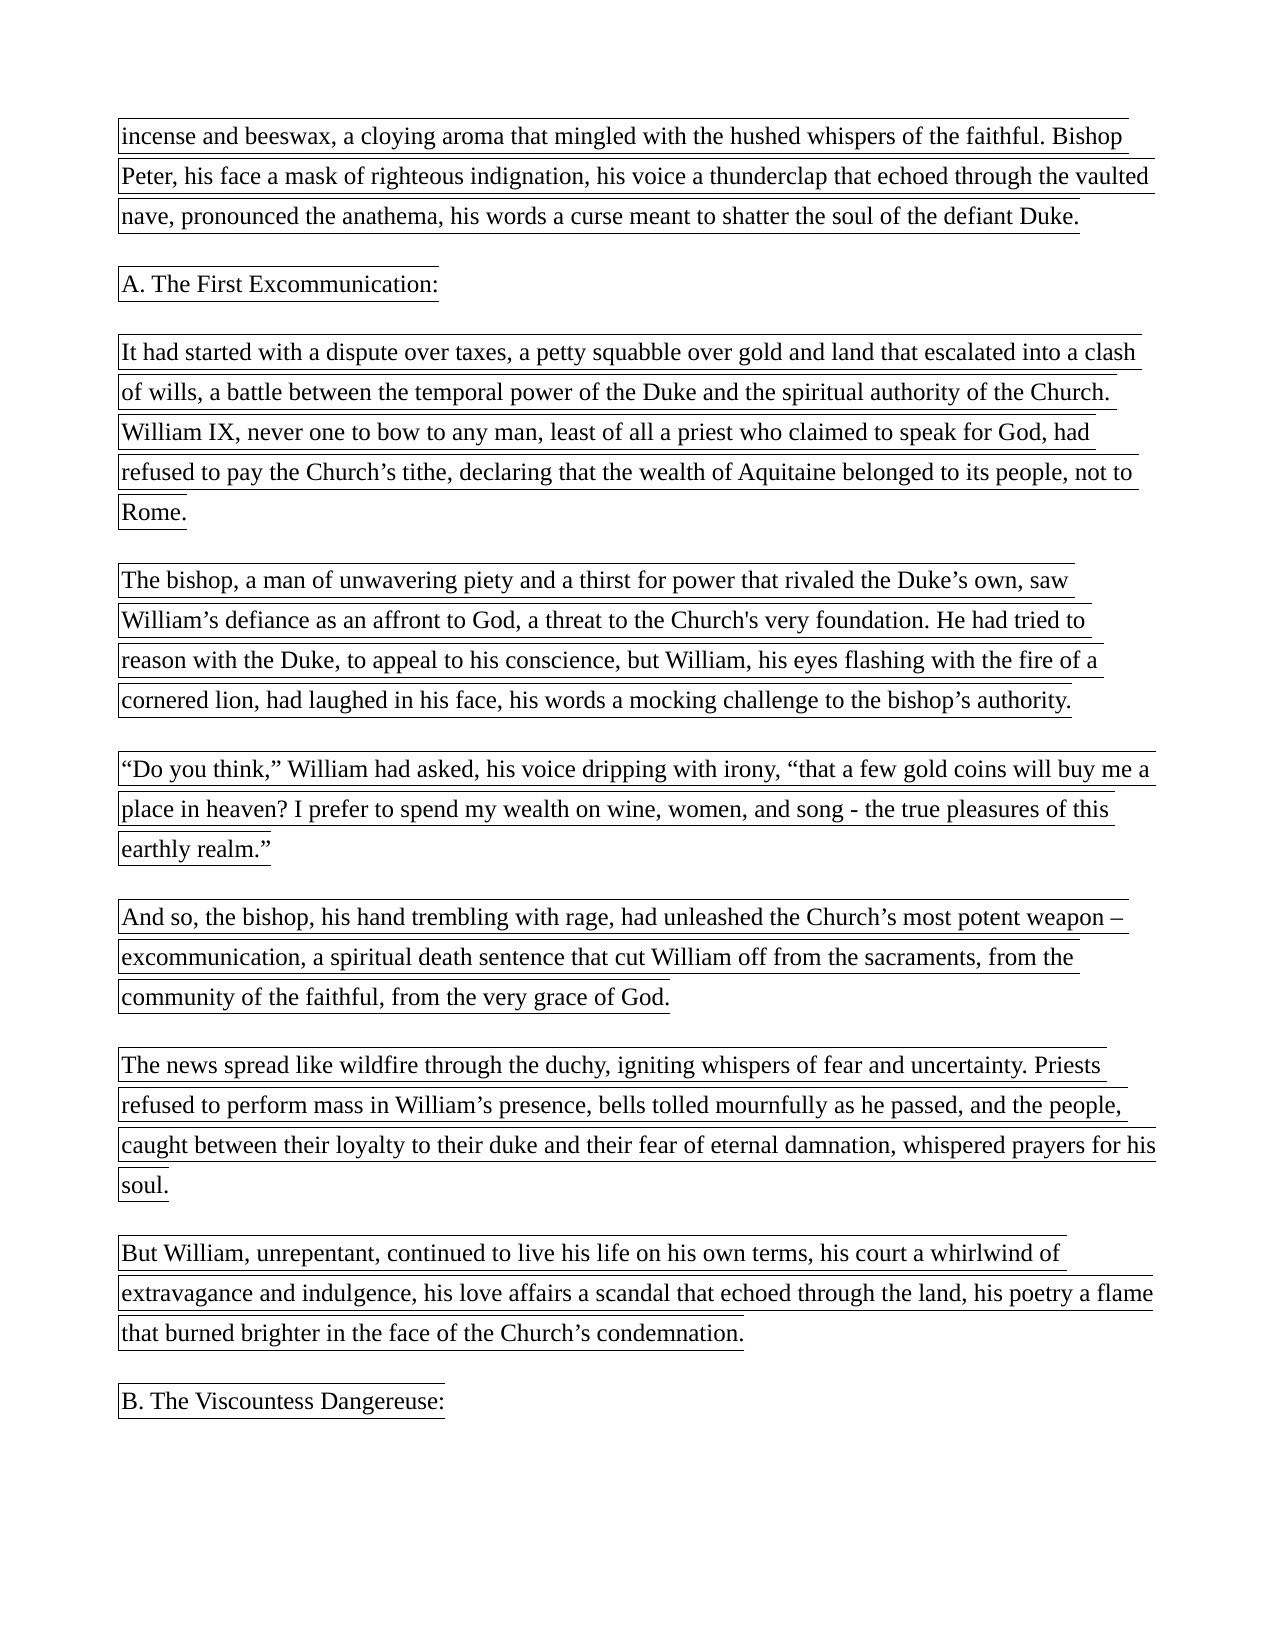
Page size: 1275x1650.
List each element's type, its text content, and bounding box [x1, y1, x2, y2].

text The bishop, a man of unwavering piety and a thirst for power that rivaled the Duke’s own, saw William’s defiance as an affront to God, a threat to the Church's very foundation. He had tried to reason with the Duke, to appeal to his conscience, but William, his eyes flashing with the fire of a cornered lion, had laughed in his face, his words a mocking challenge to the bishop’s authority. [118, 562, 1157, 717]
text It had started with a dispute over taxes, a petty squabble over gold and land that escalated into a clash of wills, a battle between the temporal power of the Duke and the spiritual authority of the Church. William IX, never one to bow to any man, least of all a priest who claimed to speak for God, had refused to pay the Church’s tithe, declaring that the wealth of Aquitaine belonged to its people, not to Rome. [118, 334, 1157, 529]
text A. The First Excommunication: [119, 266, 1157, 301]
text B. The Viscountess Dangereuse: [119, 1383, 1157, 1418]
text incense and beeswax, a cloying aroma that mingled with the hushed whispers of the faithful. Bishop Peter, his face a mask of righteous indignation, his voice a thunderclap that echoed through the vaulted nave, pronounced the anathema, his words a curse meant to shatter the soul of the defiant Duke. [118, 118, 1157, 233]
text soul. [118, 1162, 1157, 1202]
text And so, the bishop, his hand trembling with rage, had unleashed the Church’s most potent weapon – excommunication, a spiritual death sentence that cut William off from the sacraments, from the community of the faithful, from the very grace of God. [118, 899, 1157, 1013]
text The news spread like wildfire through the duchy, igniting whispers of fear and uncertainty. Priests refused to perform mass in William’s presence, bells tolled mournfully as he passed, and the people, caught between their loyalty to their duke and their fear of eternal damnation, whispered prayers for his [118, 1047, 1157, 1161]
text But William, unrepentant, continued to live his life on his own terms, his court a whirlwind of extravagance and indulgence, his love affairs a scandal that echoed through the land, his poetry a flame that burned brighter in the face of the Church’s condemnation. [118, 1235, 1157, 1350]
text “Do you think,” William had asked, his voice dripping with irony, “that a few gold coins will buy me a place in heaven? I prefer to spend my wealth on wine, women, and song - the true pleasures of this earthly realm.” [118, 751, 1157, 865]
